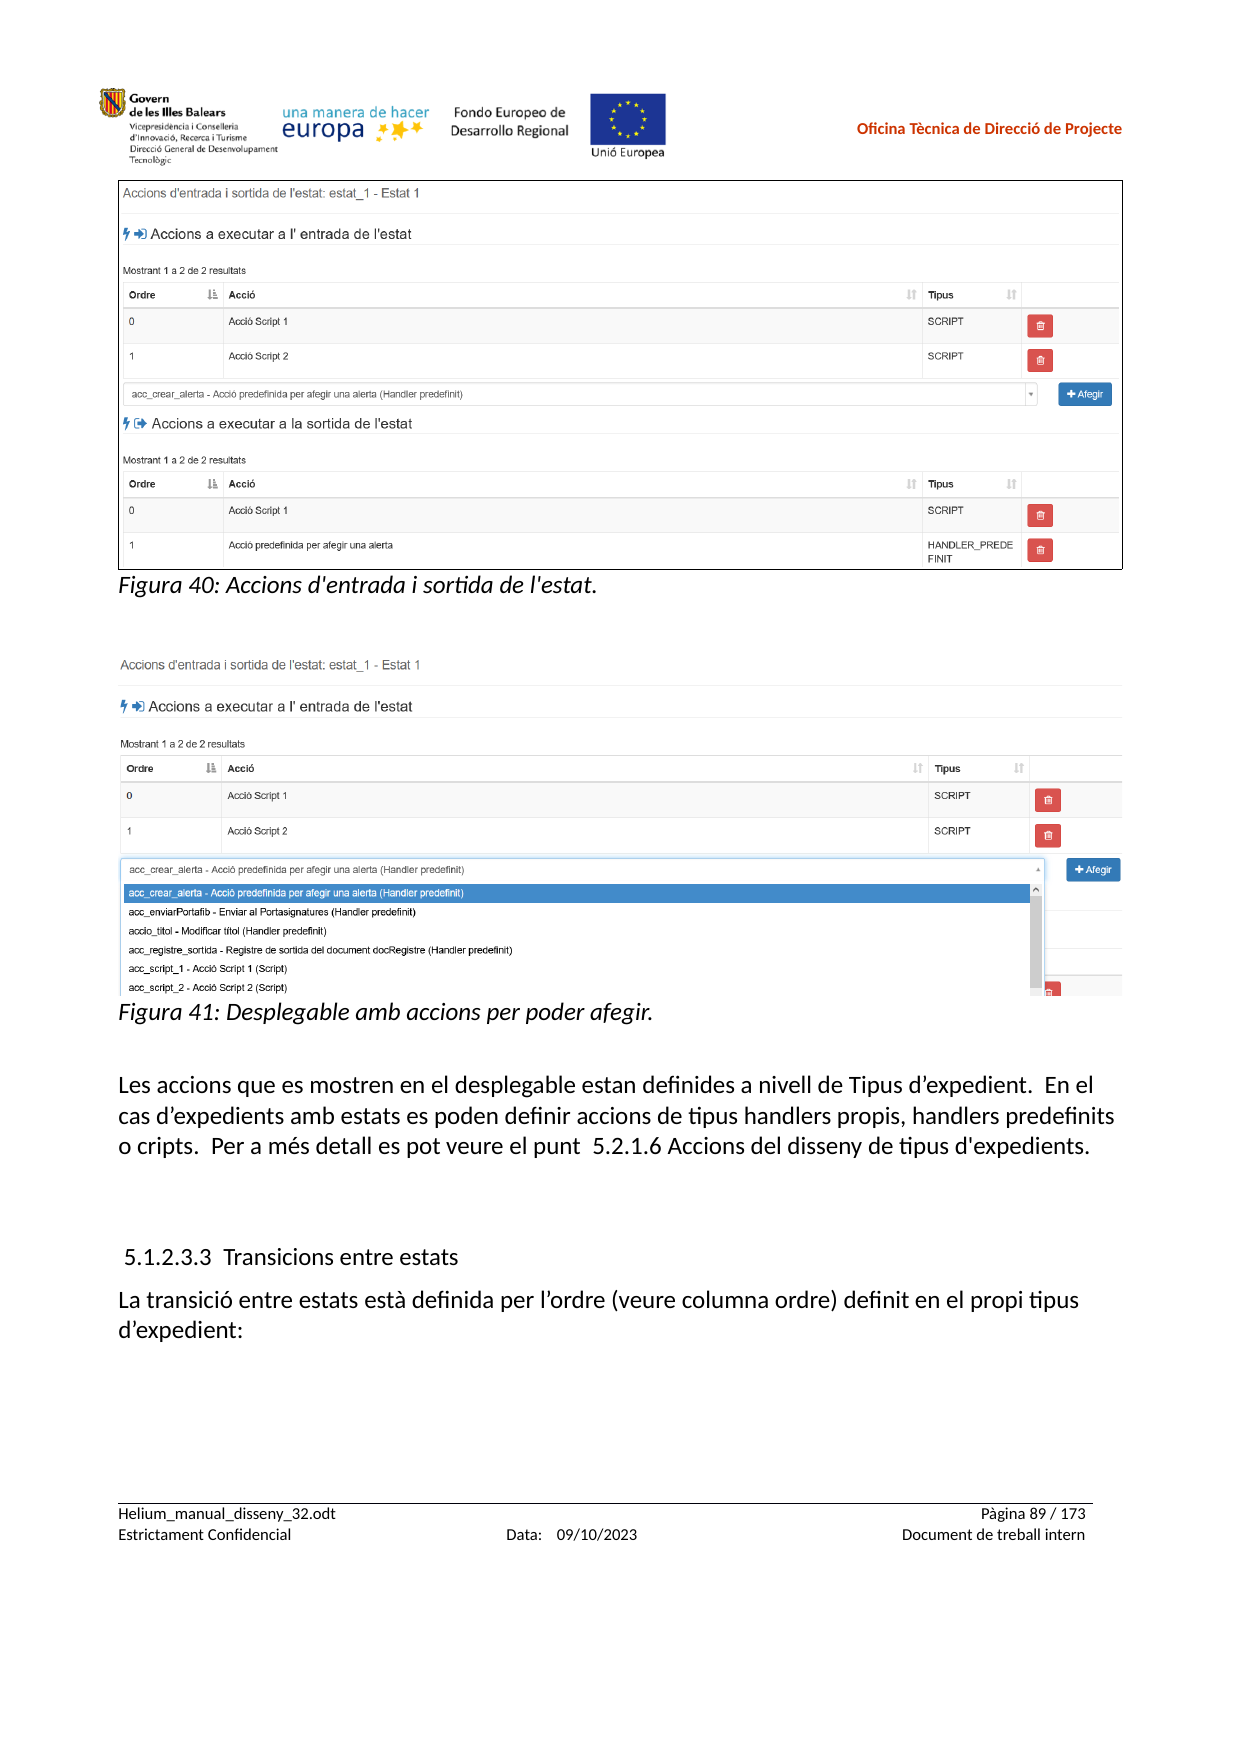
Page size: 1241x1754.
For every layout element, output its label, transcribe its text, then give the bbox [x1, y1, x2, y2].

text Figura 41: Desplegable amb accions per poder afegir. [118, 996, 1122, 1026]
subtitle Transicions entre estats [118, 1241, 1122, 1272]
text Les accions que es mostren en el desplegable estan definides a nivell de Tipus d’expedient. En el cas d’expedients amb estats es poden definir accions de tipus handlers propis, handlers predefinits o cripts. Per a més detall es pot veure el punt 5.2.1.6 Accions del disseny de tipus d'expedients. [118, 1069, 1122, 1161]
picture [118, 655, 1123, 996]
text La transició entre estats està definida per l’ordre (veure columna ordre) definit en el propi tipus d’expedient: [118, 1284, 1122, 1345]
picture [121, 183, 1119, 567]
picture [99, 87, 668, 166]
text Figura 40: Accions d'entrada i sortida de l'estat. [118, 570, 1122, 600]
text [119, 181, 1122, 569]
